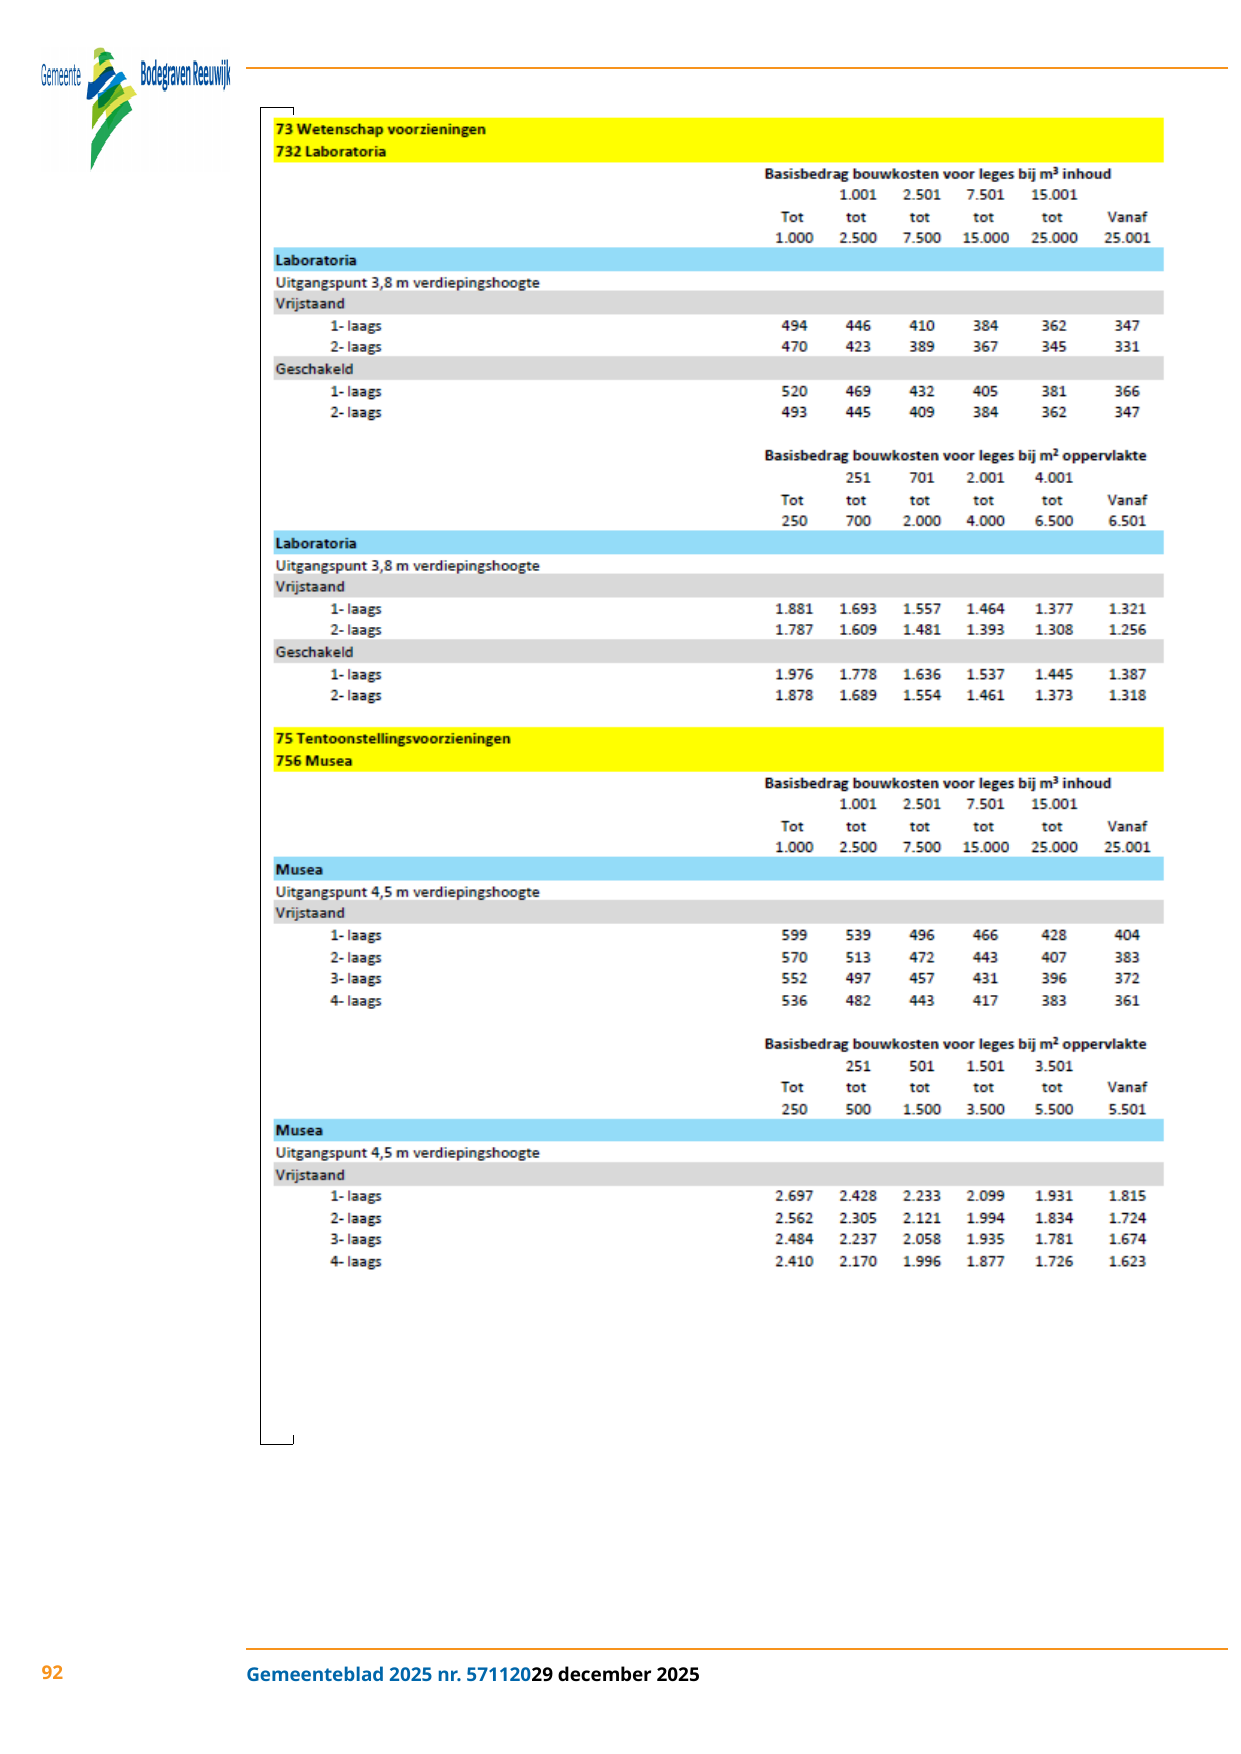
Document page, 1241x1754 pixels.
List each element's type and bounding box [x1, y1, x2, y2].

picture [41, 47, 231, 172]
picture [268, 115, 1173, 1435]
